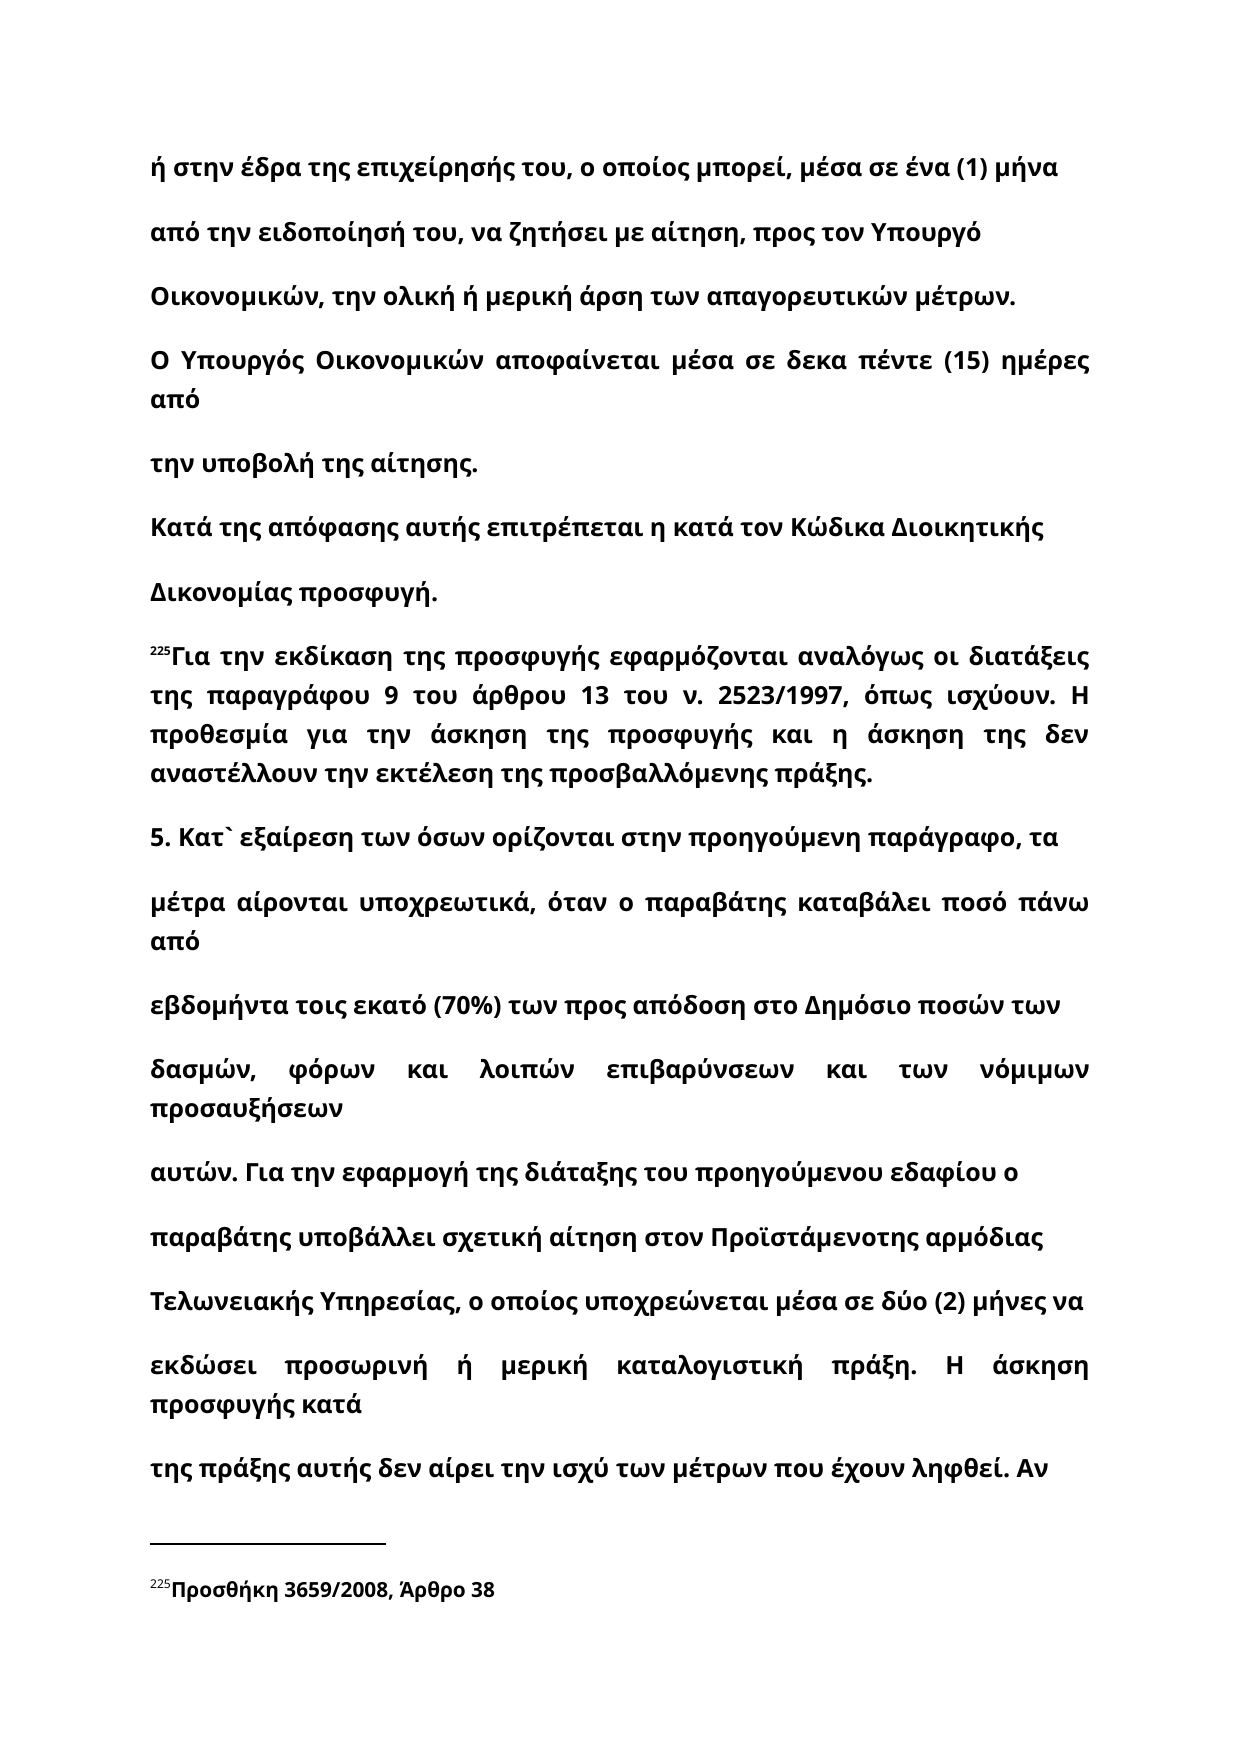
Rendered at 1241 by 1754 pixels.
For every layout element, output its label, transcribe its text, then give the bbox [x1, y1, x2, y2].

text εβδομήντα τοις εκατό (70%) των προς απόδοση στο Δημόσιο ποσών των [150, 987, 1090, 1022]
text την υποβολή της αίτησης. [150, 446, 1090, 480]
text μέτρα αίρονται υποχρεωτικά, όταν ο παραβάτης καταβάλει ποσό πάνω από [150, 884, 1090, 957]
text Τελωνειακής Υπηρεσίας, ο οποίος υποχρεώνεται μέσα σε δύο (2) μήνες να [150, 1283, 1090, 1317]
text Δικονομίας προσφυγή. [150, 574, 1090, 608]
text Ο Υπουργός Οικονομικών αποφαίνεται μέσα σε δεκα πέντε (15) ημέρες από [150, 342, 1090, 416]
text δασμών, φόρων και λοιπών επιβαρύνσεων και των νόμιμων προσαυξήσεων [150, 1052, 1090, 1125]
text Οικονομικών, την ολική ή μερική άρση των απαγορευτικών μέτρων. [150, 278, 1090, 312]
text παραβάτης υποβάλλει σχετική αίτηση στον Προϊστάμενοτης αρμόδιας [150, 1219, 1090, 1253]
text της πράξης αυτής δεν αίρει την ισχύ των μέτρων που έχουν ληφθεί. Αν [150, 1451, 1090, 1485]
text από την ειδοποίησή του, να ζητήσει με αίτηση, προς τον Υπουργό [150, 214, 1090, 248]
text Προσθήκη 3659/2008, Άρθρο 38 [150, 1576, 1090, 1604]
text αυτών. Για την εφαρμογή της διάταξης του προηγούμενου εδαφίου ο [150, 1155, 1090, 1189]
text Για την εκδίκαση της προσφυγής εφαρμόζονται αναλόγως οι διατάξεις της παραγράφου 9 του άρθρου 13 του ν. 2523/1997, όπως ισχύουν. Η προθεσμία για την άσκηση της προσφυγής και η άσκηση της δεν αναστέλλουν την εκτέλεση της προσβαλλόμενης πράξης. [150, 638, 1090, 790]
text 5. Κατ` εξαίρεση των όσων ορίζονται στην προηγούμενη παράγραφο, τα [150, 820, 1090, 854]
text εκδώσει προσωρινή ή μερική καταλογιστική πράξη. Η άσκηση προσφυγής κατά [150, 1347, 1090, 1421]
text Κατά της απόφασης αυτής επιτρέπεται η κατά τον Κώδικα Διοικητικής [150, 510, 1090, 544]
text ή στην έδρα της επιχείρησής του, ο οποίος μπορεί, μέσα σε ένα (1) μήνα [150, 150, 1090, 184]
